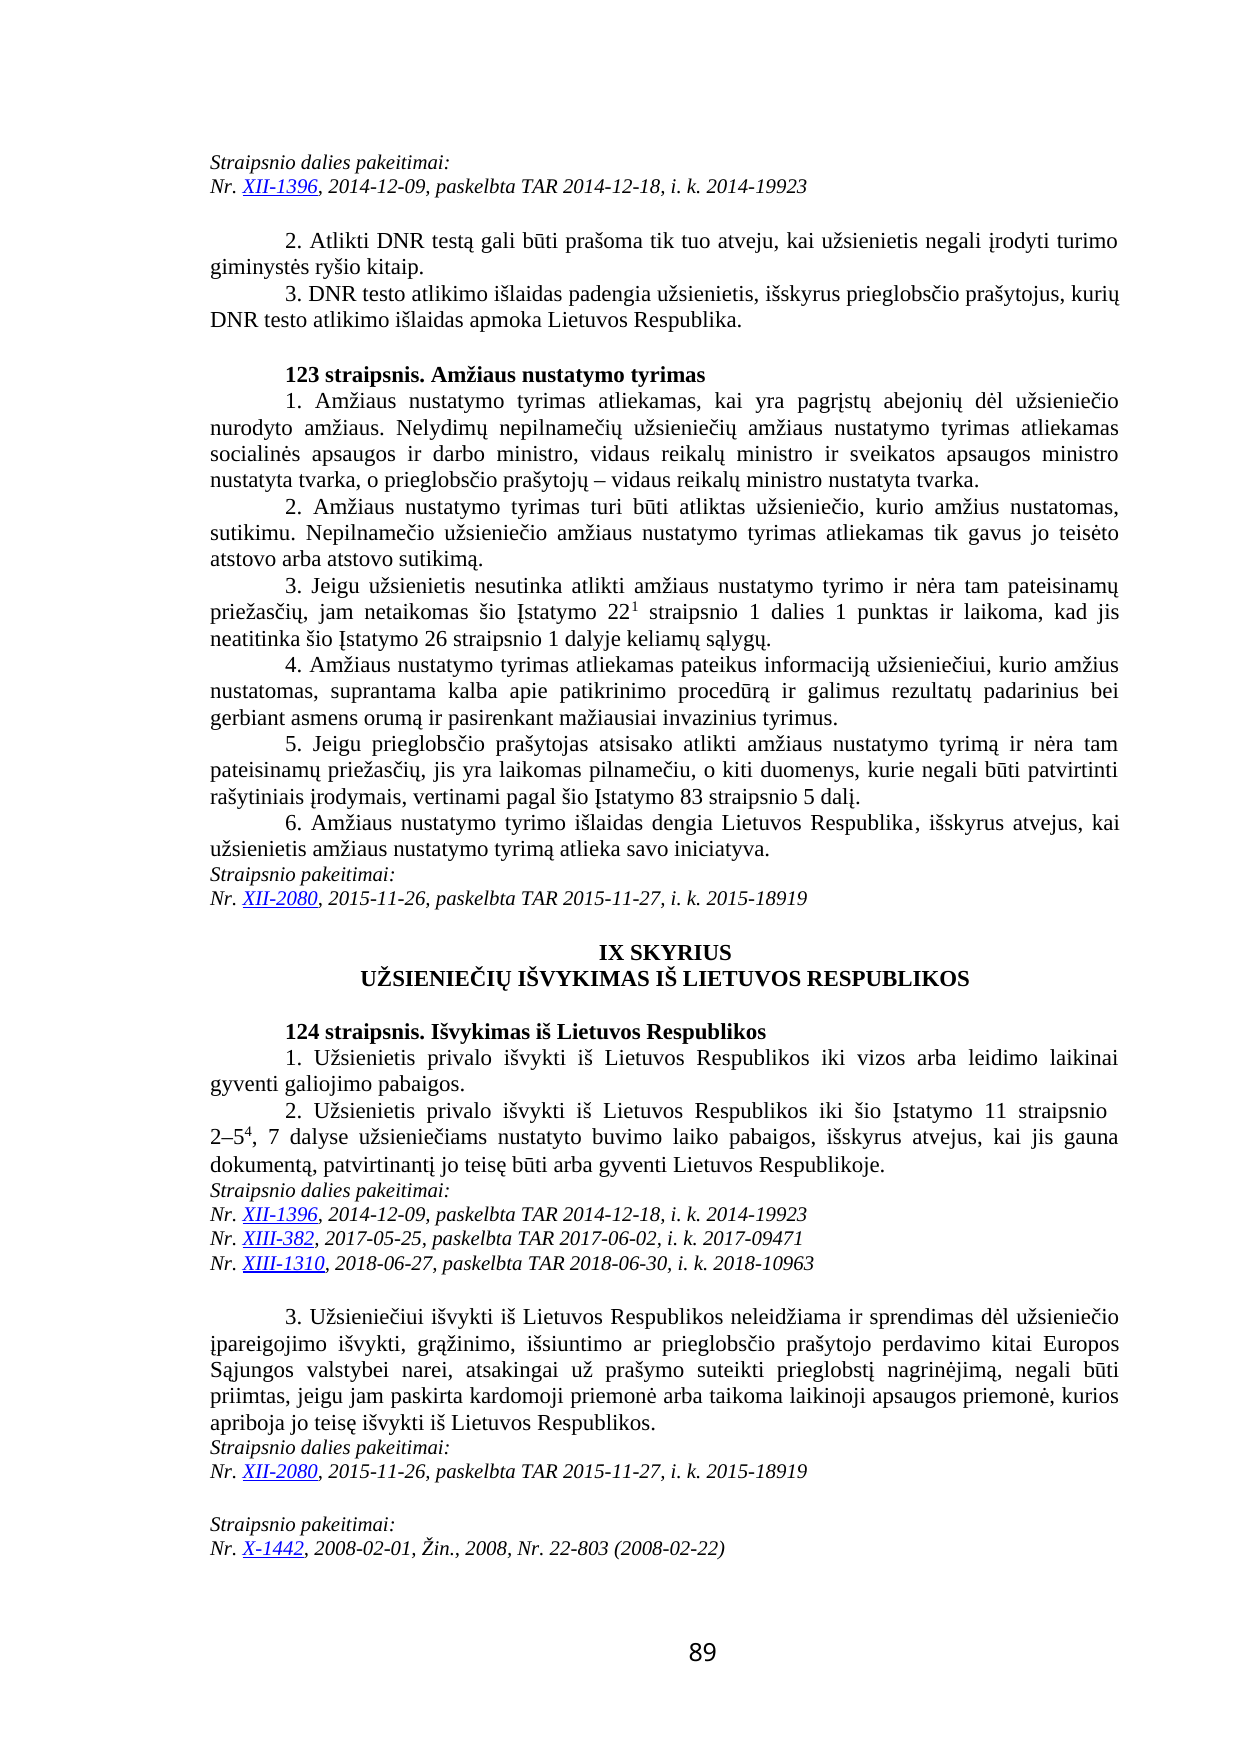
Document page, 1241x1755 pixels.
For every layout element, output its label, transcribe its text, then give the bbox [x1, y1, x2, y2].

text Nr. XIII-382, 2017-05-25, paskelbta TAR 2017-06-02, i. k. 2017-09471 [210, 1226, 1120, 1250]
text 5. Jeigu prieglobsčio prašytojas atsisako atlikti amžiaus nustatymo tyrimą ir nėra tam pateisinamų priežasčių, jis yra laikomas pilnamečiu, o kiti duomenys, kurie negali būti patvirtinti rašytiniais įrodymais, vertinami pagal šio Įstatymo 83 straipsnio 5 dalį. [210, 730, 1120, 809]
text 6. Amžiaus nustatymo tyrimo išlaidas dengia Lietuvos Respublika, išskyrus atvejus, kai užsienietis amžiaus nustatymo tyrimą atlieka savo iniciatyva. [210, 809, 1120, 862]
text Straipsnio pakeitimai: [210, 862, 1120, 886]
text 3. DNR testo atlikimo išlaidas padengia užsienietis, išskyrus prieglobsčio prašytojus, kurių DNR testo atlikimo išlaidas apmoka Lietuvos Respublika. [210, 279, 1120, 332]
text Nr. XII-1396, 2014-12-09, paskelbta TAR 2014-12-18, i. k. 2014-19923 [210, 174, 1120, 198]
text 3. Užsieniečiui išvykti iš Lietuvos Respublikos neleidžiama ir sprendimas dėl užsieniečio įpareigojimo išvykti, grąžinimo, išsiuntimo ar prieglobsčio prašytojo perdavimo kitai Europos Sąjungos valstybei narei, atsakingai už prašymo suteikti prieglobstį nagrinėjimą, negali būti priimtas, jeigu jam paskirta kardomoji priemonė arba taikoma laikinoji apsaugos priemonė, kurios apriboja jo teisę išvykti iš Lietuvos Respublikos. [210, 1303, 1120, 1435]
text Nr. X-1442, 2008-02-01, Žin., 2008, Nr. 22-803 (2008-02-22) [210, 1536, 1120, 1560]
text Nr. XII-2080, 2015-11-26, paskelbta TAR 2015-11-27, i. k. 2015-18919 [210, 886, 1120, 910]
text 4. Amžiaus nustatymo tyrimas atliekamas pateikus informaciją užsieniečiui, kurio amžius nustatomas, suprantama kalba apie patikrinimo procedūrą ir galimus rezultatų padarinius bei gerbiant asmens orumą ir pasirenkant mažiausiai invazinius tyrimus. [210, 651, 1120, 730]
text 1. Amžiaus nustatymo tyrimas atliekamas, kai yra pagrįstų abejonių dėl užsieniečio nurodyto amžiaus. Nelydimų nepilnamečių užsieniečių amžiaus nustatymo tyrimas atliekamas socialinės apsaugos ir darbo ministro, vidaus reikalų ministro ir sveikatos apsaugos ministro nustatyta tvarka, o prieglobsčio prašytojų – vidaus reikalų ministro nustatyta tvarka. [210, 387, 1120, 493]
text UŽSIENIEČIŲ IŠVYKIMAS IŠ LIETUVOS RESPUBLIKOS [210, 965, 1120, 991]
text 2. Amžiaus nustatymo tyrimas turi būti atliktas užsieniečio, kurio amžius nustatomas, sutikimu. Nepilnamečio užsieniečio amžiaus nustatymo tyrimas atliekamas tik gavus jo teisėto atstovo arba atstovo sutikimą. [210, 493, 1120, 572]
text 1. Užsienietis privalo išvykti iš Lietuvos Respublikos iki vizos arba leidimo laikinai gyventi galiojimo pabaigos. [210, 1044, 1120, 1097]
text Straipsnio pakeitimai: [210, 1512, 1120, 1536]
text Straipsnio dalies pakeitimai: [210, 150, 1120, 174]
text Nr. XII-2080, 2015-11-26, paskelbta TAR 2015-11-27, i. k. 2015-18919 [210, 1459, 1120, 1483]
text Straipsnio dalies pakeitimai: [210, 1435, 1120, 1459]
text 124 straipsnis. Išvykimas iš Lietuvos Respublikos [210, 1018, 1120, 1044]
text IX SKYRIUS [210, 939, 1120, 965]
text 2. Užsienietis privalo išvykti iš Lietuvos Respublikos iki šio Įstatymo 11 straipsnio 2–54, 7 dalyse užsieniečiams nustatyto buvimo laiko pabaigos, išskyrus atvejus, kai jis gauna dokumentą, patvirtinantį jo teisę būti arba gyventi Lietuvos Respublikoje. [210, 1097, 1120, 1178]
text 2. Atlikti DNR testą gali būti prašoma tik tuo atveju, kai užsienietis negali įrodyti turimo giminystės ryšio kitaip. [210, 227, 1120, 279]
text Nr. XIII-1310, 2018-06-27, paskelbta TAR 2018-06-30, i. k. 2018-10963 [210, 1250, 1120, 1274]
text Straipsnio dalies pakeitimai: [210, 1178, 1120, 1202]
text 3. Jeigu užsienietis nesutinka atlikti amžiaus nustatymo tyrimo ir nėra tam pateisinamų priežasčių, jam netaikomas šio Įstatymo 221 straipsnio 1 dalies 1 punktas ir laikoma, kad jis neatitinka šio Įstatymo 26 straipsnio 1 dalyje keliamų sąlygų. [210, 572, 1120, 651]
text 123 straipsnis. Amžiaus nustatymo tyrimas [210, 361, 1120, 387]
text Nr. XII-1396, 2014-12-09, paskelbta TAR 2014-12-18, i. k. 2014-19923 [210, 1202, 1120, 1226]
